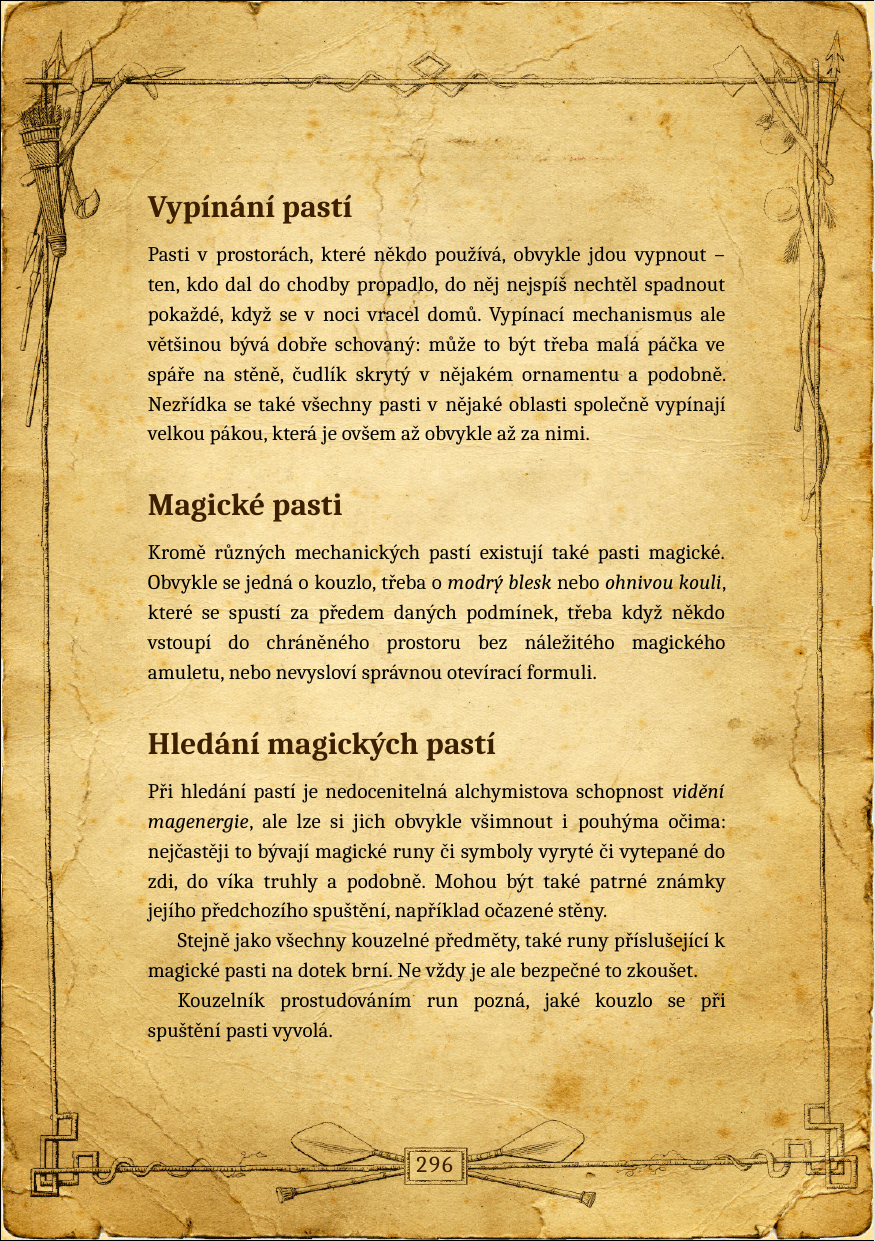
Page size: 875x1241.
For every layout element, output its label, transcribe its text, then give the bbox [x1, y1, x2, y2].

text Při hledání pastí je nedocenitelná alchymistova schopnost vidění magenergie, ale lze si jich obvykle všimnout i⁠ pouhýma očima: nejčastěji to bývají magické runy či symboly vyryté či vytepané do zdi, do víka truhly a⁠ podobně. Mohou být také patrné známky jejího předchozího spuštění, například očazené stěny. Stejně jako všechny kouzelné předměty, také runy příslušející k⁠ magické pasti na dotek brní. Ne vždy je ale bezpečné to zkoušet. Kouzelník prostudováním run pozná, jaké kouzlo se při spuštění pasti vyvolá. [148, 779, 726, 1043]
text Pasti v⁠ prostorách, které někdo používá, obvykle jdou vypnout – ten, kdo dal do chodby propadlo, do něj nejspíš nechtěl spadnout pokaždé, když se v⁠ noci vracel domů. Vypínací mechanismus ale většinou bývá dobře schovaný: může to být třeba malá páčka ve spáře na stěně, čudlík skrytý v⁠ nějakém ornamentu a⁠ podobně. Nezřídka se také všechny pasti v⁠ nějaké oblasti společně vypínají velkou pákou, která je ovšem až obvykle až za nimi. [148, 243, 726, 446]
subtitle Magické pasti [148, 487, 726, 523]
subtitle Vypínání pastí [148, 189, 726, 225]
subtitle Hledání magických pastí [148, 726, 726, 762]
picture [1, 1, 874, 1240]
text Kromě různých mechanických pastí existují také pasti magické. Obvykle se jedná o⁠ kouzlo, třeba o⁠ modrý blesk nebo ohnivou kouli, které se spustí za předem daných podmínek, třeba když někdo vstoupí do chráněného prostoru bez náležitého magického amuletu, nebo nevysloví správnou otevírací formuli. [148, 541, 726, 684]
